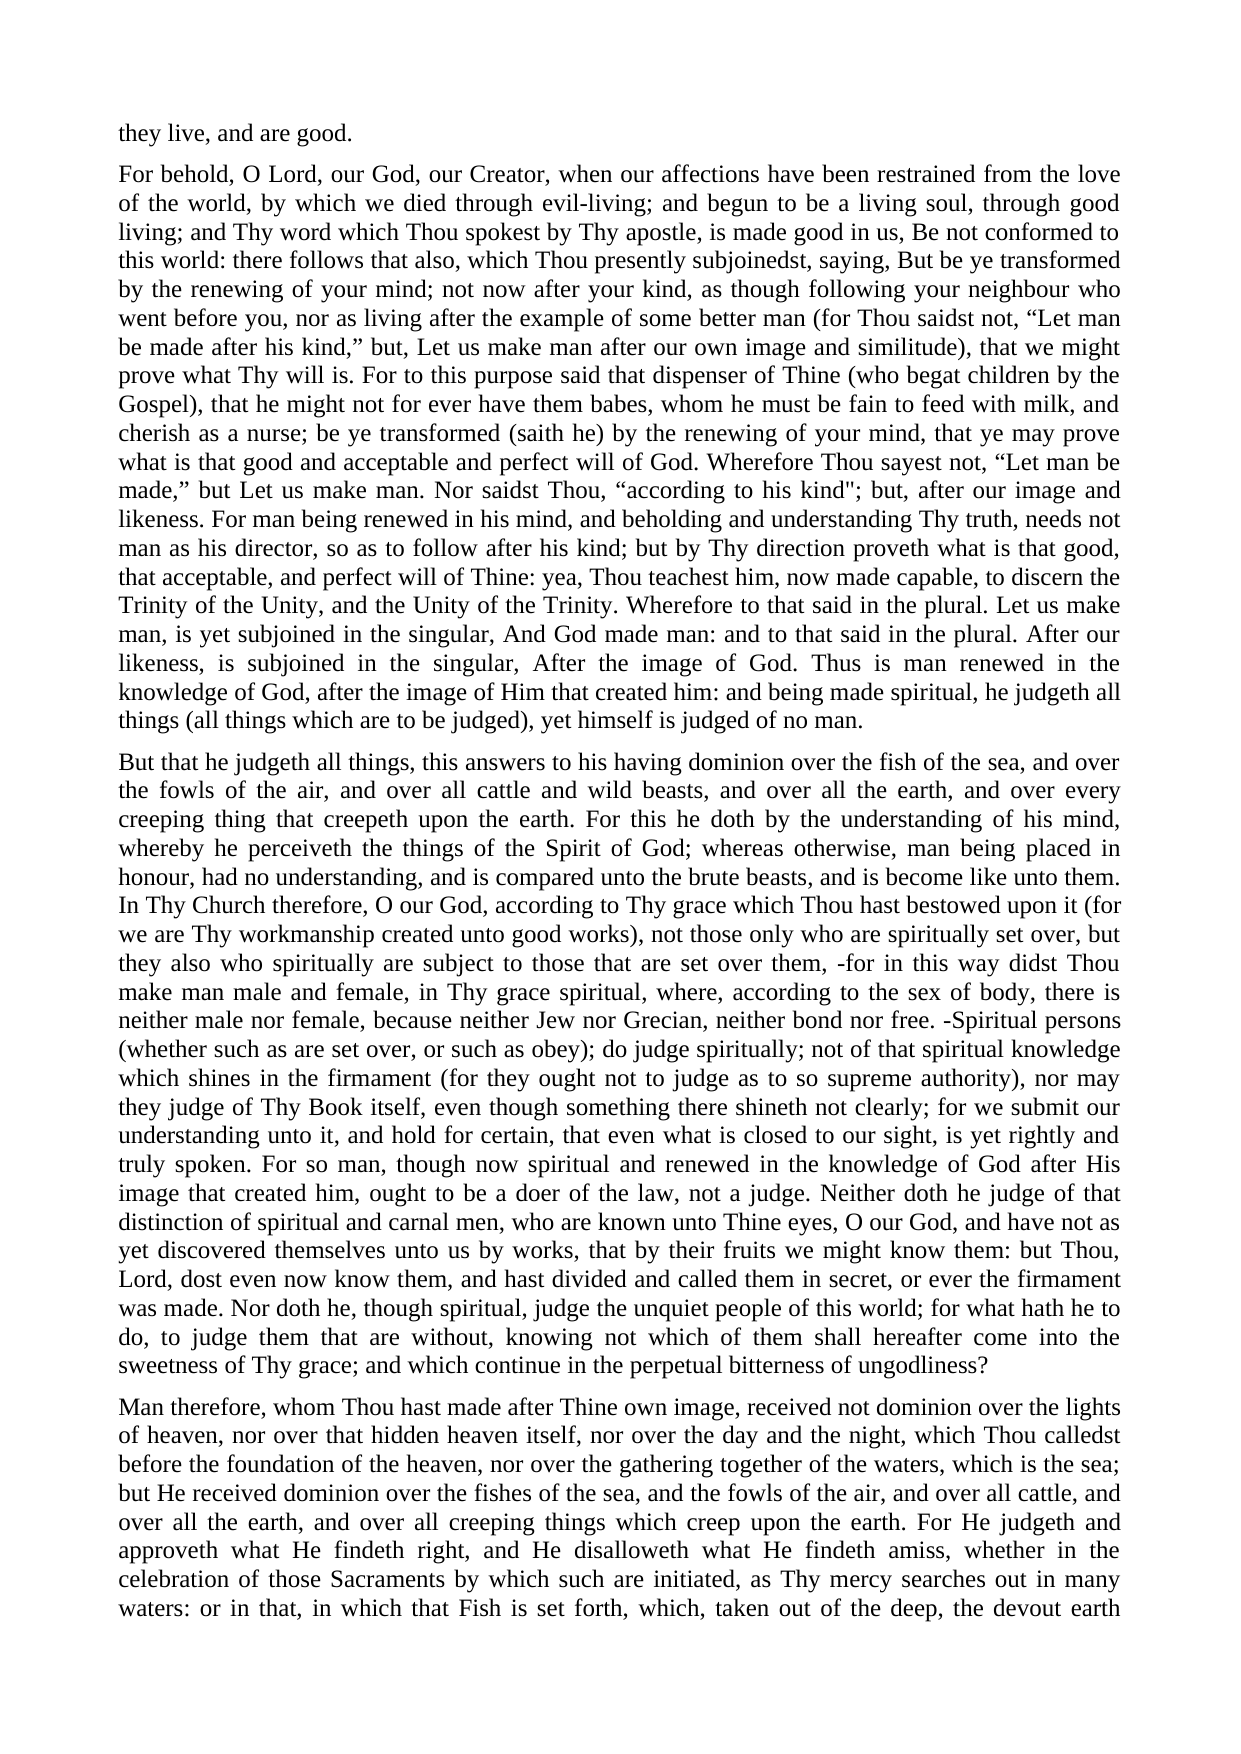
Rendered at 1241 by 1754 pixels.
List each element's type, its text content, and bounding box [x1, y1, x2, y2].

text But that he judgeth all things, this answers to his having dominion over the fish of the sea, and over the fowls of the air, and over all cattle and wild beasts, and over all the earth, and over every creeping thing that creepeth upon the earth. For this he doth by the understanding of his mind, whereby he perceiveth the things of the Spirit of God; whereas otherwise, man being placed in honour, had no understanding, and is compared unto the brute beasts, and is become like unto them. In Thy Church therefore, O our God, according to Thy grace which Thou hast bestowed upon it (for we are Thy workmanship created unto good works), not those only who are spiritually set over, but they also who spiritually are subject to those that are set over them, -for in this way didst Thou make man male and female, in Thy grace spiritual, where, according to the sex of body, there is neither male nor female, because neither Jew nor Grecian, neither bond nor free. -Spiritual persons (whether such as are set over, or such as obey); do judge spiritually; not of that spiritual knowledge which shines in the firmament (for they ought not to judge as to so supreme authority), nor may they judge of Thy Book itself, even though something there shineth not clearly; for we submit our understanding unto it, and hold for certain, that even what is closed to our sight, is yet rightly and truly spoken. For so man, though now spiritual and renewed in the knowledge of God after His image that created him, ought to be a doer of the law, not a judge. Neither doth he judge of that distinction of spiritual and carnal men, who are known unto Thine eyes, O our God, and have not as yet discovered themselves unto us by works, that by their fruits we might know them: but Thou, Lord, dost even now know them, and hast divided and called them in secret, or ever the firmament was made. Nor doth he, though spiritual, judge the unquiet people of this world; for what hath he to do, to judge them that are without, knowing not which of them shall hereafter come into the sweetness of Thy grace; and which continue in the perpetual bitterness of ungodliness? [118, 747, 1122, 1379]
text Man therefore, whom Thou hast made after Thine own image, received not dominion over the lights of heaven, nor over that hidden heaven itself, nor over the day and the night, which Thou calledst before the foundation of the heaven, nor over the gathering together of the waters, which is the sea; but He received dominion over the fishes of the sea, and the fowls of the air, and over all cattle, and over all the earth, and over all creeping things which creep upon the earth. For He judgeth and approveth what He findeth right, and He disalloweth what He findeth amiss, whether in the celebration of those Sacraments by which such are initiated, as Thy mercy searches out in many waters: or in that, in which that Fish is set forth, which, taken out of the deep, the devout earth [118, 1392, 1122, 1622]
text For behold, O Lord, our God, our Creator, when our affections have been restrained from the love of the world, by which we died through evil-living; and begun to be a living soul, through good living; and Thy word which Thou spokest by Thy apostle, is made good in us, Be not conformed to this world: there follows that also, which Thou presently subjoinedst, saying, But be ye transformed by the renewing of your mind; not now after your kind, as though following your neighbour who went before you, nor as living after the example of some better man (for Thou saidst not, “Let man be made after his kind,” but, Let us make man after our own image and similitude), that we might prove what Thy will is. For to this purpose said that dispenser of Thine (who begat children by the Gospel), that he might not for ever have them babes, whom he must be fain to feed with milk, and cherish as a nurse; be ye transformed (saith he) by the renewing of your mind, that ye may prove what is that good and acceptable and perfect will of God. Wherefore Thou sayest not, “Let man be made,” but Let us make man. Nor saidst Thou, “according to his kind"; but, after our image and likeness. For man being renewed in his mind, and beholding and understanding Thy truth, needs not man as his director, so as to follow after his kind; but by Thy direction proveth what is that good, that acceptable, and perfect will of Thine: yea, Thou teachest him, now made capable, to discern the Trinity of the Unity, and the Unity of the Trinity. Wherefore to that said in the plural. Let us make man, is yet subjoined in the singular, And God made man: and to that said in the plural. After our likeness, is subjoined in the singular, After the image of God. Thus is man renewed in the knowledge of God, after the image of Him that created him: and being made spiritual, he judgeth all things (all things which are to be judged), yet himself is judged of no man. [118, 159, 1122, 734]
text they live, and are good. [118, 118, 1122, 147]
